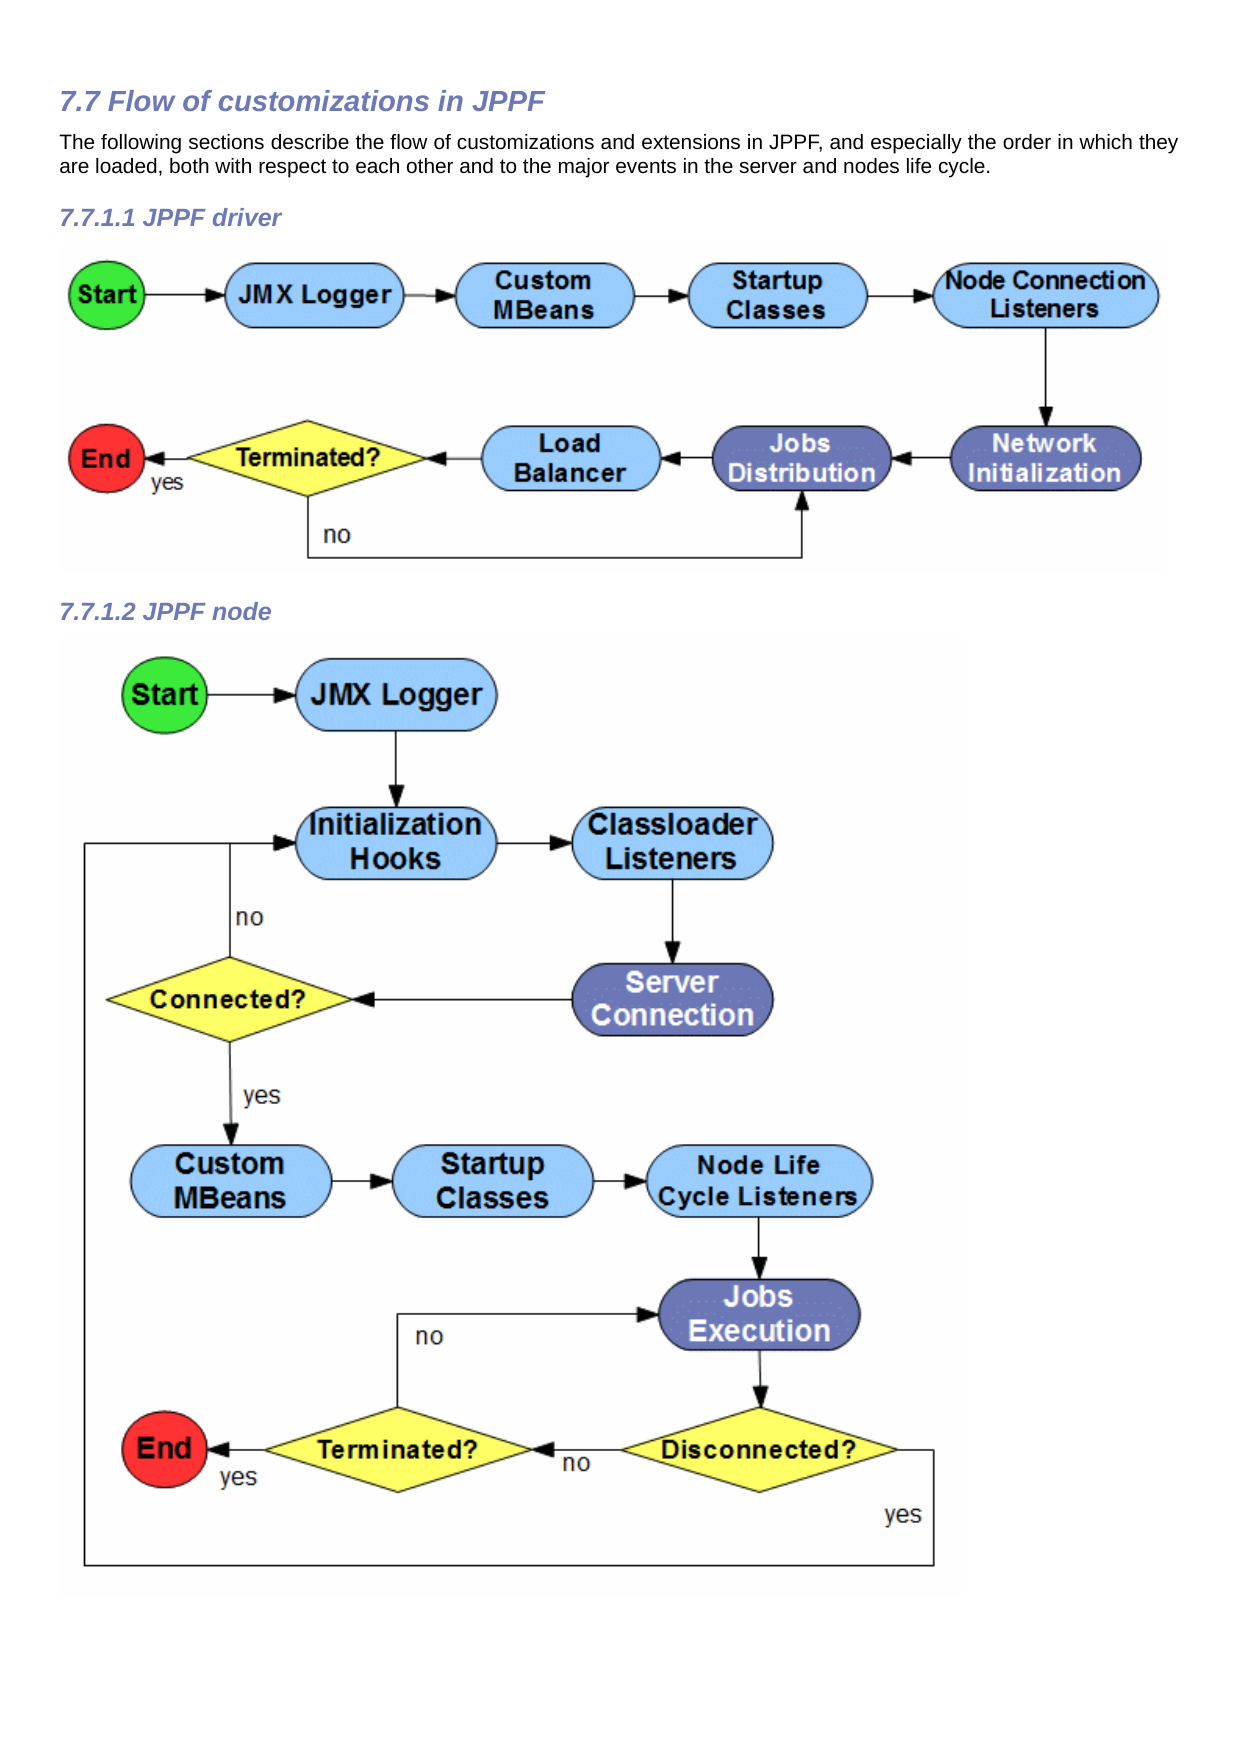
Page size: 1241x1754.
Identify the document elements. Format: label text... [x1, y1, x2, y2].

text The following sections describe the flow of customizations and extensions in JPPF, and especially the order in which they are loaded, both with respect to each other and to the major events in the server and nodes life cycle. [59, 130, 1181, 178]
picture [59, 244, 1167, 573]
subtitle JPPF driver [59, 203, 1181, 232]
subtitle Flow of customizations in JPPF [59, 84, 1181, 118]
picture [59, 638, 963, 1598]
subtitle JPPF node [59, 597, 1181, 626]
